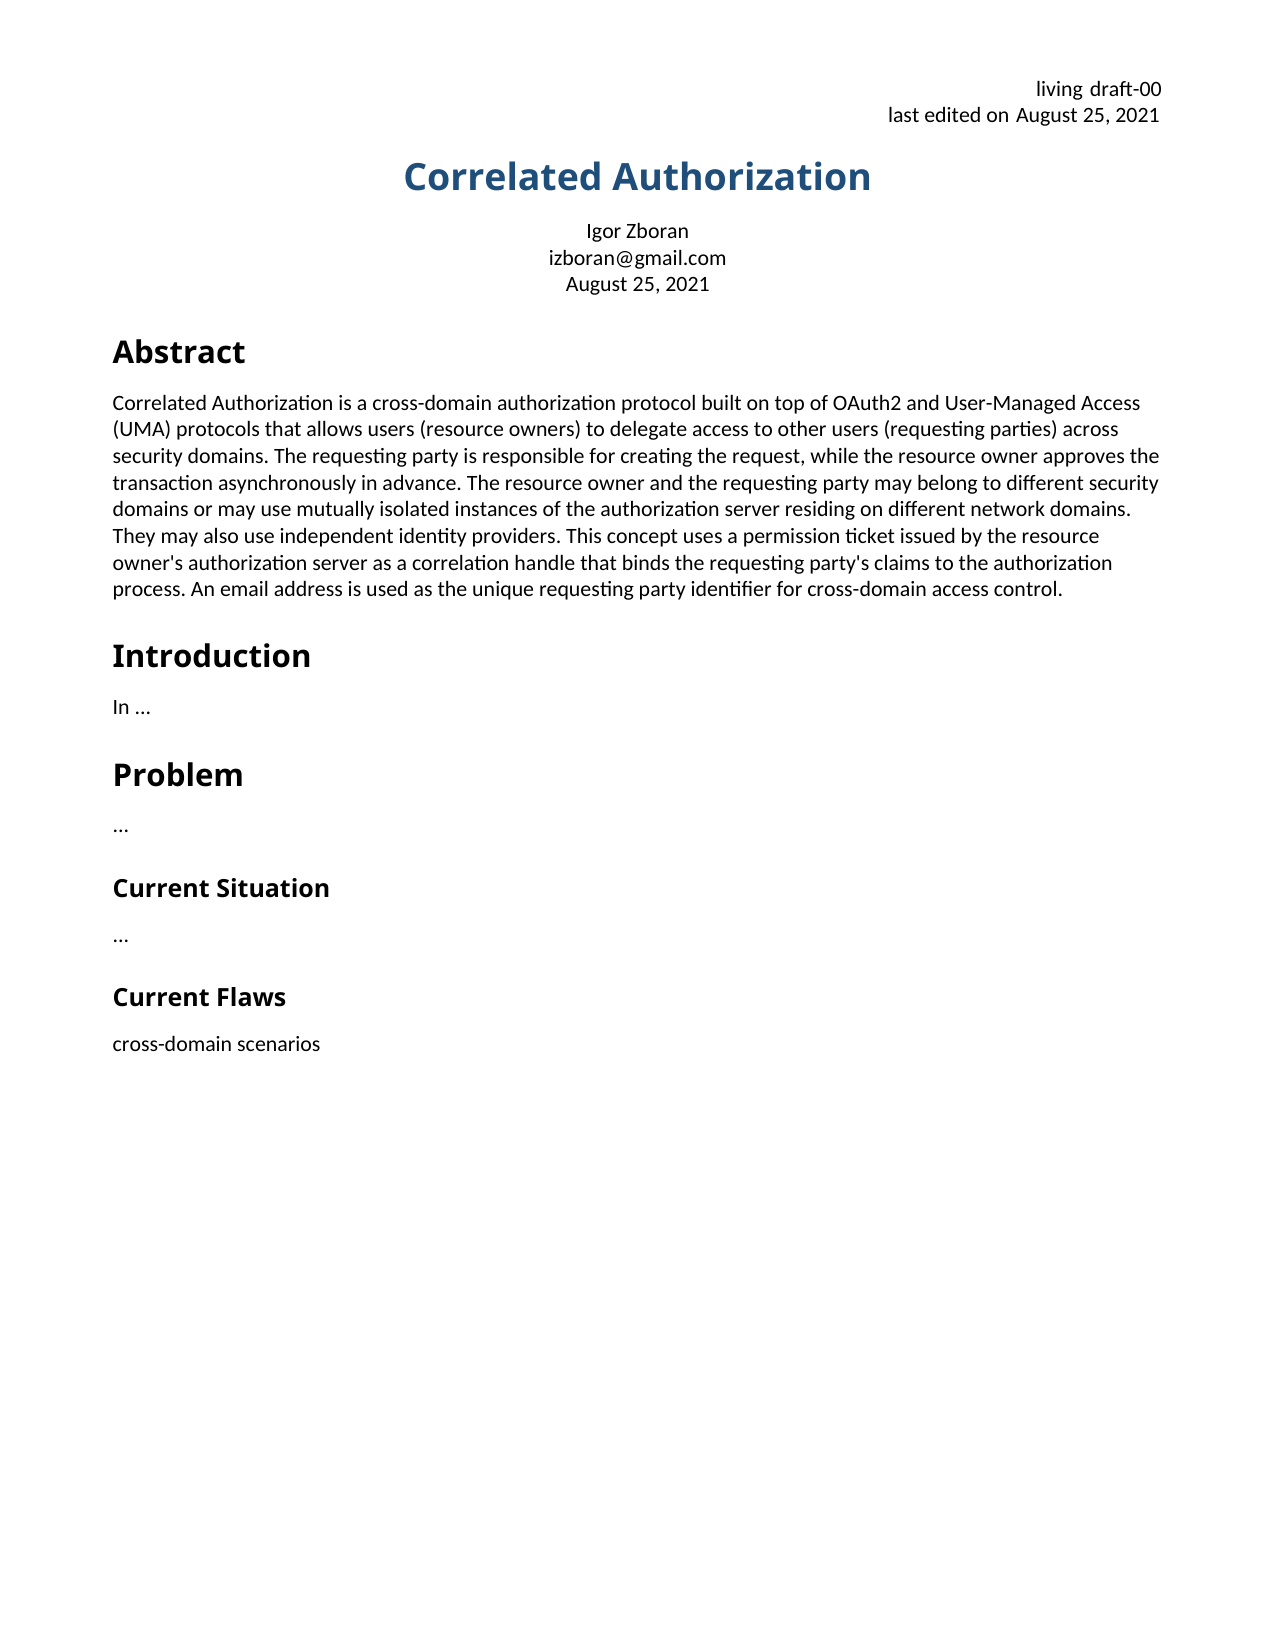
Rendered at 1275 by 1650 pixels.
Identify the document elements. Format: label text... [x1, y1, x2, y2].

text Abstract [112, 330, 1162, 372]
text Problem [112, 752, 1162, 795]
text izboran@gmail.com [112, 244, 1162, 271]
text Igor Zboran [112, 217, 1162, 244]
text August 25, 2021 [112, 271, 1162, 297]
text Correlated Authorization is a cross-domain authorization protocol built on top of OAuth2 and User-Managed Access (UMA) protocols that allows users (resource owners) to delegate access to other users (requesting parties) across security domains. The requesting party is responsible for creating the request, while the resource owner approves the transaction asynchronously in advance. The resource owner and the requesting party may belong to different security domains or may use mutually isolated instances of the authorization server residing on different network domains. They may also use independent identity providers. This concept uses a permission ticket issued by the resource owner's authorization server as a correlation handle that binds the requesting party's claims to the authorization process. An email address is used as the unique requesting party identifier for cross-domain access control. [112, 389, 1162, 602]
text Correlated Authorization [112, 150, 1162, 201]
text Current Flaws [112, 980, 1162, 1014]
text cross-domain scenarios [112, 1030, 1162, 1057]
text In ... [112, 693, 1162, 720]
text ... [112, 811, 1162, 838]
text Introduction [112, 634, 1162, 677]
text ... [112, 921, 1162, 947]
text Current Situation [112, 871, 1162, 904]
